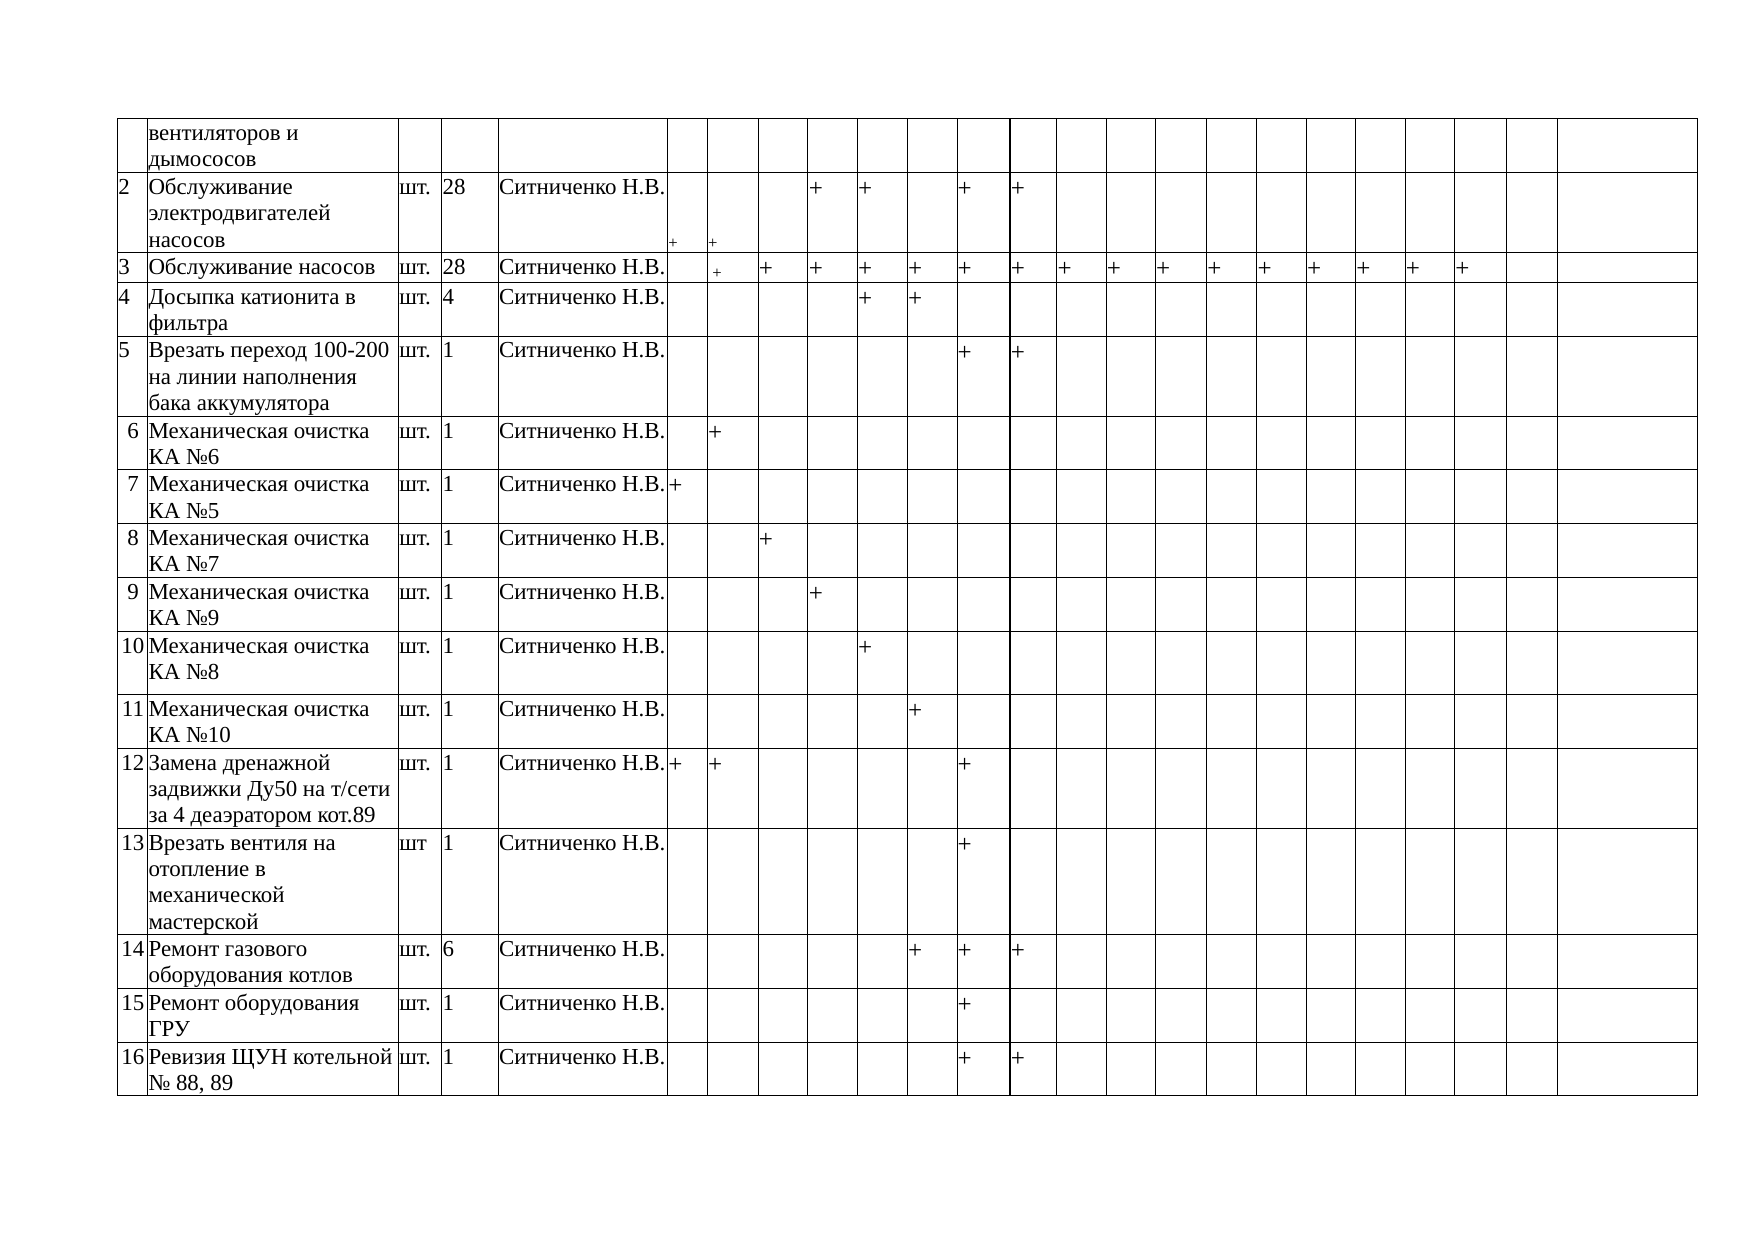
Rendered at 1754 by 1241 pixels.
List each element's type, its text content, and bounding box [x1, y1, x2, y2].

table_cell 28 [442, 173, 498, 252]
table_cell [858, 749, 907, 828]
table_cell [1207, 470, 1256, 523]
table_cell [759, 283, 807, 336]
table_cell [1257, 283, 1306, 336]
table_cell [808, 829, 857, 934]
table_cell [1057, 935, 1106, 988]
table_cell [1307, 578, 1355, 631]
table_cell [808, 283, 857, 336]
table_cell + [958, 337, 1009, 416]
table_cell [858, 524, 907, 577]
table_cell [1156, 417, 1206, 469]
table_cell + [668, 173, 707, 252]
table_cell [1406, 119, 1454, 172]
table_cell [1307, 470, 1355, 523]
table_cell [808, 749, 857, 828]
table_cell [1107, 524, 1155, 577]
table_cell [1107, 578, 1155, 631]
table_cell 6 [118, 417, 147, 469]
table_cell + [1455, 253, 1506, 282]
table_cell [708, 470, 758, 523]
table_cell [1207, 578, 1256, 631]
table_cell [1107, 1043, 1155, 1095]
table_cell [708, 119, 758, 172]
table_cell + [858, 283, 907, 336]
table_cell + [858, 632, 907, 694]
table_cell [858, 829, 907, 934]
table_cell [1011, 749, 1056, 828]
table_cell Ситниченко Н.В. [499, 417, 667, 469]
table_cell [1207, 1043, 1256, 1095]
table_cell [1507, 1043, 1557, 1095]
table_cell [908, 829, 957, 934]
table_cell [1156, 578, 1206, 631]
table_cell Замена дренажной задвижки Ду50 на т/сети за 4 деаэратором кот.89 [148, 749, 398, 828]
table_cell + [1406, 253, 1454, 282]
table_cell [668, 283, 707, 336]
table_cell [708, 989, 758, 1042]
table_cell + [1257, 253, 1306, 282]
table_cell [1011, 283, 1056, 336]
table_cell [1455, 749, 1506, 828]
table_cell + [858, 253, 907, 282]
table_cell [1455, 470, 1506, 523]
table_cell [1257, 524, 1306, 577]
table_cell [1057, 283, 1106, 336]
table_cell Обслуживание насосов [148, 253, 398, 282]
table_cell [1507, 749, 1557, 828]
table_cell [1507, 470, 1557, 523]
table_cell Ситниченко Н.В. [499, 470, 667, 523]
table_cell [1257, 119, 1306, 172]
table_cell [1107, 829, 1155, 934]
table_cell [1207, 173, 1256, 252]
table_cell шт. [399, 935, 441, 988]
table_cell [958, 578, 1009, 631]
table_cell [1406, 749, 1454, 828]
table_cell 10 [118, 632, 147, 694]
table_cell [1257, 989, 1306, 1042]
table_cell [668, 829, 707, 934]
table_cell + [958, 1043, 1009, 1095]
table_cell [1307, 173, 1355, 252]
table_cell [1156, 935, 1206, 988]
table_cell [1406, 470, 1454, 523]
table_cell [1356, 470, 1405, 523]
table_cell [1356, 578, 1405, 631]
table_cell [1307, 935, 1355, 988]
table_cell [1507, 253, 1557, 282]
table_cell [1356, 829, 1405, 934]
table_cell [1107, 935, 1155, 988]
table_cell [1558, 829, 1697, 934]
table_cell [1406, 283, 1454, 336]
table_cell [1107, 173, 1155, 252]
table_cell [1207, 695, 1256, 748]
table_cell [1455, 989, 1506, 1042]
table_cell [1057, 749, 1106, 828]
table_cell 15 [118, 989, 147, 1042]
table_cell [1507, 119, 1557, 172]
table_cell [1455, 173, 1506, 252]
table_cell [1406, 989, 1454, 1042]
table_cell [1558, 173, 1697, 252]
table_cell 11 [118, 695, 147, 748]
table_cell + [1011, 1043, 1056, 1095]
table_cell [1257, 337, 1306, 416]
table_cell [1107, 283, 1155, 336]
table_cell [1507, 695, 1557, 748]
table_cell [1207, 749, 1256, 828]
table_cell [1406, 1043, 1454, 1095]
table_cell [1057, 417, 1106, 469]
table_cell [1156, 1043, 1206, 1095]
table_cell [1156, 119, 1206, 172]
table_cell 2 [118, 173, 147, 252]
table_cell 3 [118, 253, 147, 282]
table_cell [1057, 578, 1106, 631]
table_cell шт. [399, 337, 441, 416]
table_cell [1257, 470, 1306, 523]
table_cell [1406, 417, 1454, 469]
table_cell [1057, 829, 1106, 934]
table_cell [808, 935, 857, 988]
table_cell Ситниченко Н.В. [499, 1043, 667, 1095]
table_cell [1307, 632, 1355, 694]
table_cell [858, 989, 907, 1042]
table_cell Врезать вентиля на отопление в механической мастерской [148, 829, 398, 934]
table_cell 1 [442, 695, 498, 748]
table_cell + [1011, 935, 1056, 988]
table_cell 7 [118, 470, 147, 523]
table_cell + [958, 749, 1009, 828]
table_cell + [808, 253, 857, 282]
table_cell шт. [399, 632, 441, 694]
table_cell [808, 989, 857, 1042]
table_cell + [1011, 173, 1056, 252]
table_cell [1257, 578, 1306, 631]
table_cell [1307, 1043, 1355, 1095]
table_cell [759, 989, 807, 1042]
table_cell [668, 417, 707, 469]
table_cell [1307, 119, 1355, 172]
table_cell Механическая очистка КА №9 [148, 578, 398, 631]
table_cell [808, 1043, 857, 1095]
table_cell [908, 119, 957, 172]
table_cell [908, 173, 957, 252]
table_cell [1011, 829, 1056, 934]
table_cell [1455, 337, 1506, 416]
table_cell [759, 935, 807, 988]
table_cell [1057, 524, 1106, 577]
table_cell 1 [442, 632, 498, 694]
table_cell + [1107, 253, 1155, 282]
table_cell + [708, 417, 758, 469]
table_cell [858, 119, 907, 172]
table_cell [1257, 173, 1306, 252]
table_cell [958, 695, 1009, 748]
table_cell [708, 829, 758, 934]
table_cell [1406, 173, 1454, 252]
table_cell [1057, 337, 1106, 416]
table_cell 1 [442, 989, 498, 1042]
table_cell [668, 337, 707, 416]
table_cell [958, 524, 1009, 577]
table_cell [958, 283, 1009, 336]
table_cell [1057, 119, 1106, 172]
table_cell [1257, 749, 1306, 828]
table_cell [1558, 417, 1697, 469]
table_cell [1455, 119, 1506, 172]
table_cell [708, 283, 758, 336]
table_cell Ситниченко Н.В. [499, 935, 667, 988]
table_cell [759, 337, 807, 416]
table_cell [1156, 470, 1206, 523]
table_cell [668, 1043, 707, 1095]
table_cell [908, 578, 957, 631]
table_cell [1455, 695, 1506, 748]
table_cell [1107, 695, 1155, 748]
table_cell [1257, 417, 1306, 469]
table_cell [858, 337, 907, 416]
table_cell шт. [399, 989, 441, 1042]
table_cell [1507, 524, 1557, 577]
table_cell [708, 935, 758, 988]
table_cell [1207, 283, 1256, 336]
table_cell [1507, 417, 1557, 469]
table_cell [759, 119, 807, 172]
table_cell [1356, 1043, 1405, 1095]
table_cell [668, 935, 707, 988]
table_cell [1558, 119, 1697, 172]
table_cell [668, 695, 707, 748]
table_cell [1455, 524, 1506, 577]
table_cell [858, 695, 907, 748]
table_cell [1356, 935, 1405, 988]
table_cell [759, 470, 807, 523]
table_cell Ситниченко Н.В. [499, 283, 667, 336]
table_cell Ситниченко Н.В. [499, 829, 667, 934]
table_cell [1507, 173, 1557, 252]
table_cell [908, 470, 957, 523]
table_cell [1356, 337, 1405, 416]
table_cell [908, 749, 957, 828]
table_cell [1207, 829, 1256, 934]
table_cell [1356, 695, 1405, 748]
table_cell [1406, 695, 1454, 748]
table_cell [708, 337, 758, 416]
table_cell [1156, 337, 1206, 416]
table_cell [668, 632, 707, 694]
table_cell [1107, 470, 1155, 523]
table_cell [808, 337, 857, 416]
table_cell Ситниченко Н.В. [499, 173, 667, 252]
table_cell Механическая очистка КА №10 [148, 695, 398, 748]
table_cell [1011, 119, 1056, 172]
table_cell [1406, 632, 1454, 694]
table_cell [1455, 1043, 1506, 1095]
table_cell [1356, 119, 1405, 172]
table_cell [958, 470, 1009, 523]
table_cell + [1307, 253, 1355, 282]
table_cell 1 [442, 470, 498, 523]
table_cell [668, 578, 707, 631]
table_cell 4 [118, 283, 147, 336]
table_cell 6 [442, 935, 498, 988]
table_cell [1057, 989, 1106, 1042]
table_cell [808, 470, 857, 523]
table_cell [1558, 632, 1697, 694]
table_cell [1406, 337, 1454, 416]
table_cell [1156, 695, 1206, 748]
table_cell [1307, 695, 1355, 748]
table_cell + [708, 253, 758, 282]
table_cell Ремонт оборудования ГРУ [148, 989, 398, 1042]
table_cell 1 [442, 829, 498, 934]
table_cell шт. [399, 470, 441, 523]
table_cell [1356, 417, 1405, 469]
table_cell 13 [118, 829, 147, 934]
table_cell Ситниченко Н.В. [499, 253, 667, 282]
table_cell + [1156, 253, 1206, 282]
table_cell [1207, 417, 1256, 469]
table_cell + [958, 935, 1009, 988]
table_cell [1307, 829, 1355, 934]
table_cell [1156, 749, 1206, 828]
table_cell шт [399, 829, 441, 934]
table_cell [858, 417, 907, 469]
table_cell [958, 417, 1009, 469]
table_cell 5 [118, 337, 147, 416]
table_cell [1307, 524, 1355, 577]
table_cell [1057, 695, 1106, 748]
table_cell [808, 695, 857, 748]
table_cell шт. [399, 253, 441, 282]
table_cell + [668, 470, 707, 523]
table_cell Досыпка катионита в фильтра [148, 283, 398, 336]
table_cell шт. [399, 417, 441, 469]
table_cell [1356, 173, 1405, 252]
table_cell [1307, 283, 1355, 336]
table_cell + [1011, 253, 1056, 282]
table_cell Ситниченко Н.В. [499, 989, 667, 1042]
table_cell Механическая очистка КА №8 [148, 632, 398, 694]
table_cell [1558, 337, 1697, 416]
table_cell [1156, 989, 1206, 1042]
table_cell 1 [442, 524, 498, 577]
table_cell [1257, 695, 1306, 748]
table_cell [1207, 524, 1256, 577]
table_cell + [958, 989, 1009, 1042]
table_cell шт. [399, 695, 441, 748]
table_cell 1 [442, 417, 498, 469]
table_cell [1356, 524, 1405, 577]
table_cell + [908, 283, 957, 336]
table_cell [808, 524, 857, 577]
table_cell [442, 119, 498, 172]
table_cell Ситниченко Н.В. [499, 578, 667, 631]
table_cell [1455, 417, 1506, 469]
table_cell [1156, 632, 1206, 694]
table_cell Ремонт газового оборудования котлов [148, 935, 398, 988]
table_cell [1207, 119, 1256, 172]
table_cell шт. [399, 173, 441, 252]
table_cell [1558, 524, 1697, 577]
table_cell Ситниченко Н.В. [499, 632, 667, 694]
table_cell [399, 119, 441, 172]
table_cell [1455, 578, 1506, 631]
table_cell Механическая очистка КА №6 [148, 417, 398, 469]
table_cell [1107, 749, 1155, 828]
table_cell [808, 417, 857, 469]
table_cell [759, 578, 807, 631]
table_cell Ситниченко Н.В. [499, 524, 667, 577]
table_cell шт. [399, 578, 441, 631]
table_cell + [759, 253, 807, 282]
table_cell [668, 119, 707, 172]
table_cell + [908, 695, 957, 748]
table_cell [759, 417, 807, 469]
table_cell [1207, 935, 1256, 988]
table_cell 1 [442, 578, 498, 631]
table_cell [708, 578, 758, 631]
table_cell [759, 829, 807, 934]
table_cell [1307, 337, 1355, 416]
table_cell [1156, 173, 1206, 252]
table_cell [1356, 749, 1405, 828]
table_cell [1507, 337, 1557, 416]
table_cell + [1057, 253, 1106, 282]
table_cell шт. [399, 283, 441, 336]
table_cell [1455, 935, 1506, 988]
table_cell [1107, 119, 1155, 172]
table_cell [1107, 417, 1155, 469]
table_cell 16 [118, 1043, 147, 1095]
table_cell [759, 1043, 807, 1095]
table_cell [1558, 470, 1697, 523]
table_cell [1558, 935, 1697, 988]
table_cell [1057, 173, 1106, 252]
table_cell [1057, 1043, 1106, 1095]
table_cell [1406, 829, 1454, 934]
table_cell [1107, 632, 1155, 694]
table_cell [1156, 524, 1206, 577]
table_cell Ситниченко Н.В. [499, 695, 667, 748]
table_cell Механическая очистка КА №5 [148, 470, 398, 523]
table_cell [759, 632, 807, 694]
table_cell + [708, 173, 758, 252]
table_cell + [668, 749, 707, 828]
table_cell [708, 632, 758, 694]
table_cell + [958, 173, 1009, 252]
table_cell 1 [442, 1043, 498, 1095]
table_cell [1455, 283, 1506, 336]
table_cell + [908, 935, 957, 988]
table_cell [1011, 989, 1056, 1042]
table_cell Ситниченко Н.В. [499, 337, 667, 416]
table_cell 4 [442, 283, 498, 336]
table_cell [1455, 829, 1506, 934]
table_cell [1558, 253, 1697, 282]
table_cell [958, 119, 1009, 172]
table_cell [1257, 632, 1306, 694]
table_cell [1406, 578, 1454, 631]
table_cell [499, 119, 667, 172]
table_cell + [1356, 253, 1405, 282]
table_cell [1307, 749, 1355, 828]
table_cell Обслуживание электродвигателей насосов [148, 173, 398, 252]
table_cell Механическая очистка КА №7 [148, 524, 398, 577]
table_cell + [808, 578, 857, 631]
table_cell [1011, 632, 1056, 694]
table_cell [668, 989, 707, 1042]
table_cell [1011, 417, 1056, 469]
table_cell + [958, 829, 1009, 934]
table_cell шт. [399, 1043, 441, 1095]
table_cell [1307, 989, 1355, 1042]
table_cell + [708, 749, 758, 828]
table_cell [1057, 470, 1106, 523]
table_cell [1307, 417, 1355, 469]
table_cell [908, 524, 957, 577]
table_cell [908, 337, 957, 416]
table_cell 14 [118, 935, 147, 988]
table_cell [1507, 578, 1557, 631]
table_cell [1558, 1043, 1697, 1095]
table_cell [1507, 829, 1557, 934]
table_cell [1011, 578, 1056, 631]
table_cell [1011, 524, 1056, 577]
table_cell [808, 119, 857, 172]
table_cell 28 [442, 253, 498, 282]
table_cell + [759, 524, 807, 577]
table_cell 12 [118, 749, 147, 828]
table_cell [1356, 283, 1405, 336]
table_cell [1011, 470, 1056, 523]
table_cell [908, 417, 957, 469]
table_cell [1356, 632, 1405, 694]
table_cell шт. [399, 524, 441, 577]
table_cell [1558, 283, 1697, 336]
table_cell [759, 749, 807, 828]
table_cell [1507, 632, 1557, 694]
table_cell [759, 695, 807, 748]
table_cell [858, 935, 907, 988]
table_cell [1558, 749, 1697, 828]
table_cell [1406, 524, 1454, 577]
table_cell Ситниченко Н.В. [499, 749, 667, 828]
table_cell [1406, 935, 1454, 988]
table_cell Ревизия ЩУН котельной № 88, 89 [148, 1043, 398, 1095]
table_cell 9 [118, 578, 147, 631]
table_cell [668, 253, 707, 282]
table_cell шт. [399, 749, 441, 828]
table_cell [1558, 578, 1697, 631]
table_cell 1 [442, 337, 498, 416]
table_cell [1257, 829, 1306, 934]
table_cell [1107, 337, 1155, 416]
table_cell вентиляторов и дымососов [148, 119, 398, 172]
table_cell Врезать переход 100-200 на линии наполнения бака аккумулятора [148, 337, 398, 416]
table_cell [1011, 695, 1056, 748]
table_cell [1356, 989, 1405, 1042]
table_cell [708, 524, 758, 577]
table_cell [808, 632, 857, 694]
table_cell [1107, 989, 1155, 1042]
table_cell [1507, 283, 1557, 336]
table_cell [708, 1043, 758, 1095]
table_cell [858, 578, 907, 631]
table_cell [118, 119, 147, 172]
table_cell [908, 632, 957, 694]
table_cell [858, 470, 907, 523]
table_cell [1207, 989, 1256, 1042]
table_cell [908, 989, 957, 1042]
table_cell + [958, 253, 1009, 282]
table_cell [1257, 935, 1306, 988]
table_cell [1507, 935, 1557, 988]
table_cell [1558, 989, 1697, 1042]
table_cell 1 [442, 749, 498, 828]
table_cell [1057, 632, 1106, 694]
table_cell [1257, 1043, 1306, 1095]
table_cell [1156, 829, 1206, 934]
table_cell [908, 1043, 957, 1095]
table_cell [1558, 695, 1697, 748]
table_cell + [1207, 253, 1256, 282]
table_cell 8 [118, 524, 147, 577]
table_cell [958, 632, 1009, 694]
table_cell [668, 524, 707, 577]
table_cell [858, 1043, 907, 1095]
table_cell + [908, 253, 957, 282]
table_cell + [1011, 337, 1056, 416]
table_cell [759, 173, 807, 252]
table_cell + [858, 173, 907, 252]
table_cell [1455, 632, 1506, 694]
table_cell + [808, 173, 857, 252]
table_cell [708, 695, 758, 748]
table_cell [1207, 632, 1256, 694]
table_cell [1207, 337, 1256, 416]
table_cell [1156, 283, 1206, 336]
table_cell [1507, 989, 1557, 1042]
